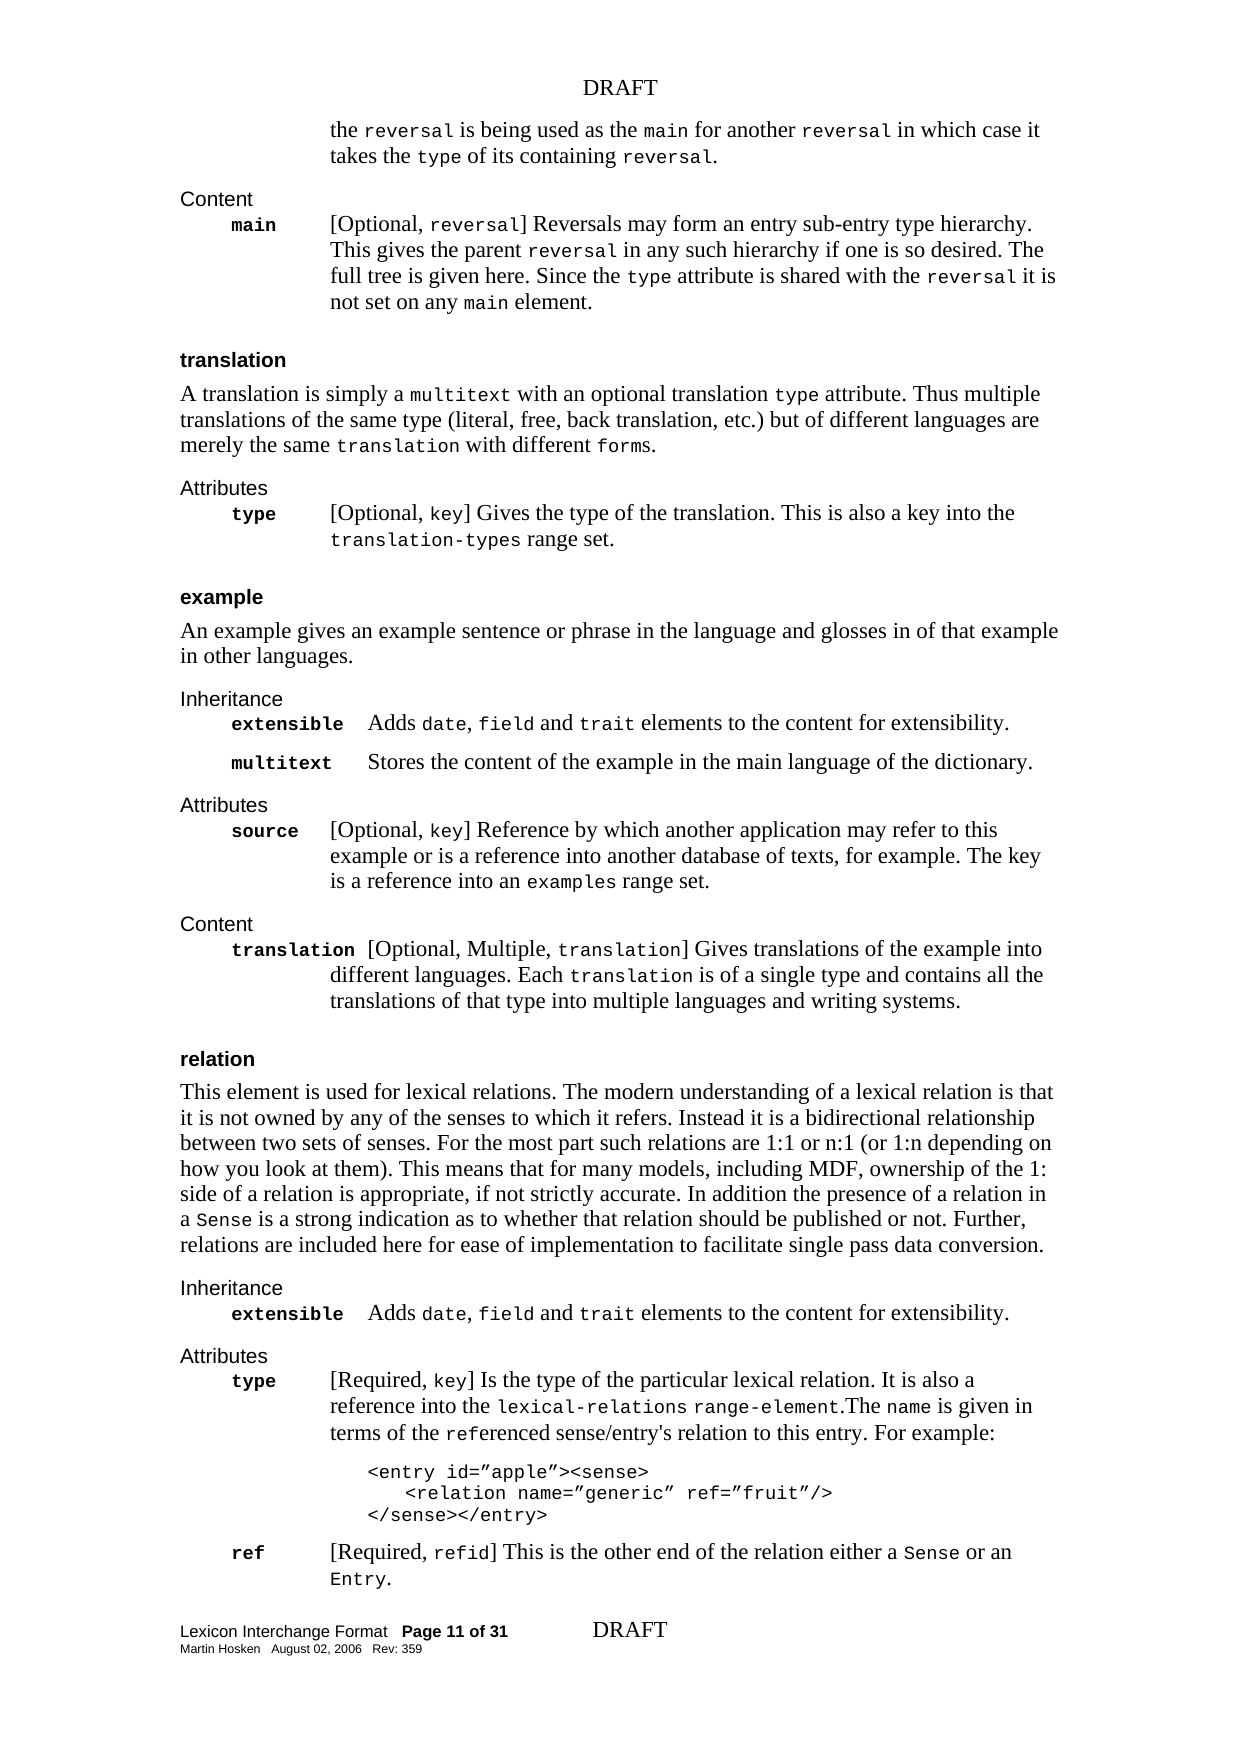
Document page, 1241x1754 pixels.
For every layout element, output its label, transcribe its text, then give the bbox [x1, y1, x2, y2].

subtitle relation [180, 1047, 1061, 1070]
text This element is used for lexical relations. The modern understanding of a lexical relation is that it is not owned by any of the senses to which it refers. Instead it is a bidirectional relationship between two sets of senses. For the most part such relations are 1:1 or n:1 (or 1:n depending on how you look at them). This means that for many models, including MDF, ownership of the 1: side of a relation is appropriate, if not strictly accurate. In addition the presence of a relation in a Sense is a strong indication as to whether that relation should be published or not. Further, relations are included here for ease of implementation to facilitate single pass data conversion. [180, 1079, 1061, 1258]
subtitle translation [180, 348, 1061, 372]
text translation [Optional, Multiple, translation] Gives translations of the example into different languages. Each translation is of a single type and contains all the translations of that type into multiple languages and writing systems. [231, 936, 1061, 1013]
text the reversal is being used as the main for another reversal in which case it takes the type of its containing reversal. [231, 117, 1061, 169]
text extensible Adds date, field and trait elements to the content for extensibility. [231, 1299, 1061, 1326]
text A translation is simply a multitext with an optional translation type attribute. Thus multiple translations of the same type (literal, free, back translation, etc.) but of different languages are merely the same translation with different forms. [180, 381, 1061, 458]
text main [Optional, reversal] Reversals may form an entry sub-entry type hierarchy. This gives the parent reversal in any such hierarchy if one is so desired. The full tree is given here. Since the type attribute is shared with the reversal it is not set on any main element. [231, 211, 1061, 315]
text <entry id=”apple”><sense> <relation name=”generic” ref=”fruit”/> </sense></entry> [231, 1458, 1061, 1527]
subtitle Inheritance [180, 687, 1061, 710]
subtitle example [180, 586, 1061, 609]
text ref [Required, refid] This is the other end of the relation either a Sense or an Entry. [231, 1539, 1061, 1591]
subtitle Attributes [180, 1344, 1061, 1367]
subtitle Attributes [180, 477, 1061, 500]
text multitext Stores the content of the example in the main language of the dictionary. [231, 749, 1061, 775]
text type [Optional, key] Gives the type of the translation. This is also a key into the translation-types range set. [231, 500, 1061, 552]
subtitle Content [180, 188, 1061, 211]
subtitle Attributes [180, 793, 1061, 817]
text extensible Adds date, field and trait elements to the content for extensibility. [231, 710, 1061, 736]
subtitle Inheritance [180, 1276, 1061, 1299]
text source [Optional, key] Reference by which another application may refer to this example or is a reference into another database of texts, for example. The key is a reference into an examples range set. [231, 817, 1061, 894]
text An example gives an example sentence or phrase in the language and glosses in of that example in other languages. [180, 618, 1061, 669]
subtitle Content [180, 913, 1061, 936]
text type [Required, key] Is the type of the particular lexical relation. It is also a reference into the lexical-relations range-element.The name is given in terms of the referenced sense/entry's relation to this entry. For example: [231, 1367, 1061, 1446]
